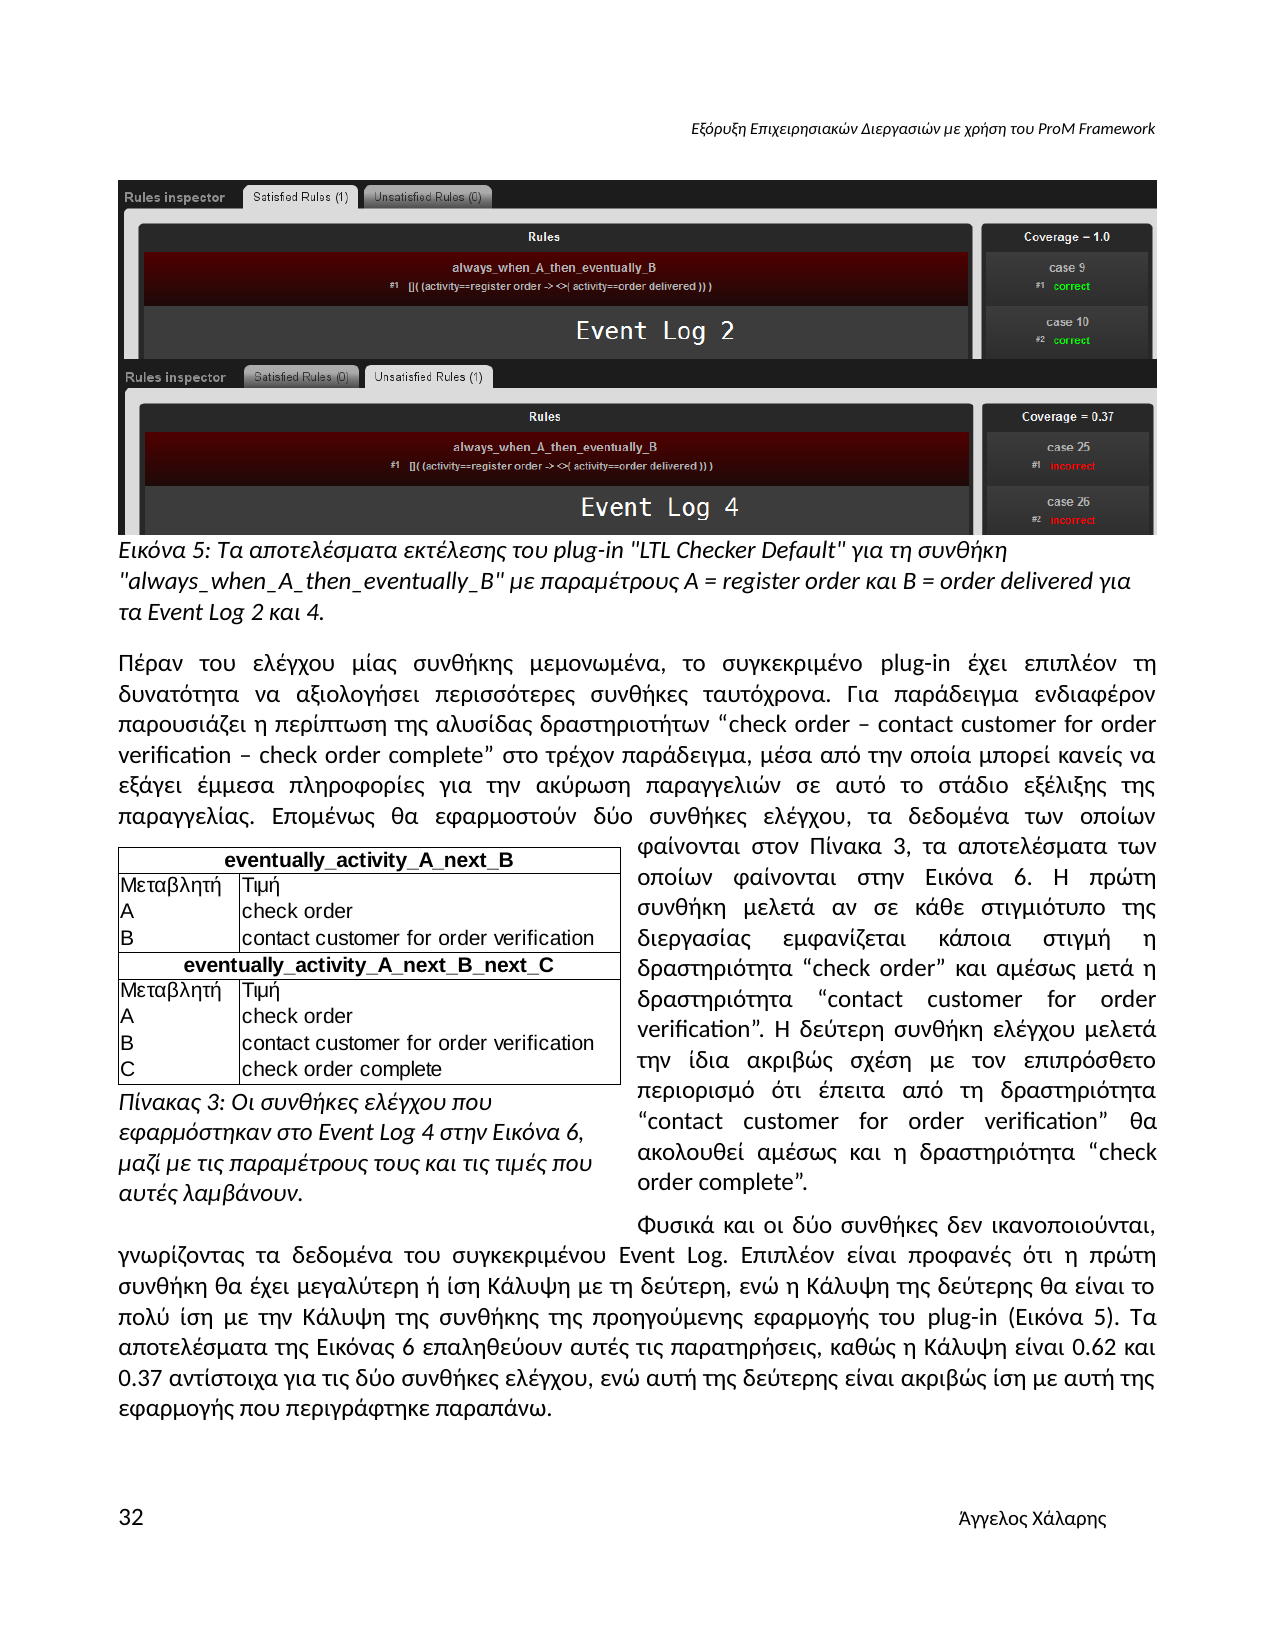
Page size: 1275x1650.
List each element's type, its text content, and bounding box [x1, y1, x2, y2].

text Πίνακας 3: Οι συνθήκες ελέγχου που εφαρμόστηκαν στο Event Log 4 στην Εικόνα 6, μαζί με τις παραμέτρους τους και τις τιμές που αυτές λαμβάνουν. [118, 847, 622, 1208]
text Φυσικά και οι δύο συνθήκες δεν ικανοποιούνται, γνωρίζοντας τα δεδομένα του συγκεκριμένου Event Log. Επιπλέον είναι προφανές ότι η πρώτη συνθήκη θα έχει μεγαλύτερη ή ίση Κάλυψη με τη δεύτερη, ενώ η Κάλυψη της δεύτερης θα είναι το πολύ ίση με την Κάλυψη της συνθήκης της προηγούμενης εφαρμογής του plug-in (Εικόνα 5). Τα αποτελέσματα της Εικόνας 6 επαληθεύουν αυτές τις παρατηρήσεις, καθώς η Κάλυψη είναι 0.62 και 0.37 αντίστοιχα για τις δύο συνθήκες ελέγχου, ενώ αυτή της δεύτερης είναι ακριβώς ίση με αυτή της εφαρμογής που περιγράφτηκε παραπάνω. [118, 1209, 1157, 1423]
picture [118, 180, 1157, 535]
text Πέραν του ελέγχου μίας συνθήκης μεμονωμένα, το συγκεκριμένο plug-in έχει επιπλέον τη δυνατότητα να αξιολογήσει περισσότερες συνθήκες ταυτόχρονα. Για παράδειγμα ενδιαφέρον παρουσιάζει η περίπτωση της αλυσίδας δραστηριοτήτων “check order – contact customer for order verification – check order complete” στο τρέχον παράδειγμα, μέσα από την οποία μπορεί κανείς να εξάγει έμμεσα πληροφορίες για την ακύρωση παραγγελιών σε αυτό το στάδιο εξέλιξης της παραγγελίας. Επομένως θα εφαρμοστούν δύο συνθήκες ελέγχου, τα δεδομένα των οποίων φαίνονται στον Πίνακα 3, τα αποτελέσματα των οποίων φαίνονται στην Εικόνα 6. Η πρώτη συνθήκη μελετά αν σε κάθε στιγμιότυπο της διεργασίας εμφανίζεται κάποια στιγμή η δραστηριότητα “check order” και αμέσως μετά η δραστηριότητα “contact customer for order verification”. Η δεύτερη συνθήκη ελέγχου μελετά την ίδια ακριβώς σχέση με τον επιπρόσθετο περιορισμό ότι έπειτα από τη δραστηριότητα “contact customer for order verification” θα ακολουθεί αμέσως και η δραστηριότητα “check order complete”. [118, 626, 1157, 1197]
text Εικόνα 5: Τα αποτελέσματα εκτέλεσης του plug-in "LTL Checker Default" για τη συνθήκη "always_when_A_then_eventually_B" με παραμέτρους A = register order και B = order delivered για τα Event Log 2 και 4. [118, 535, 1157, 626]
